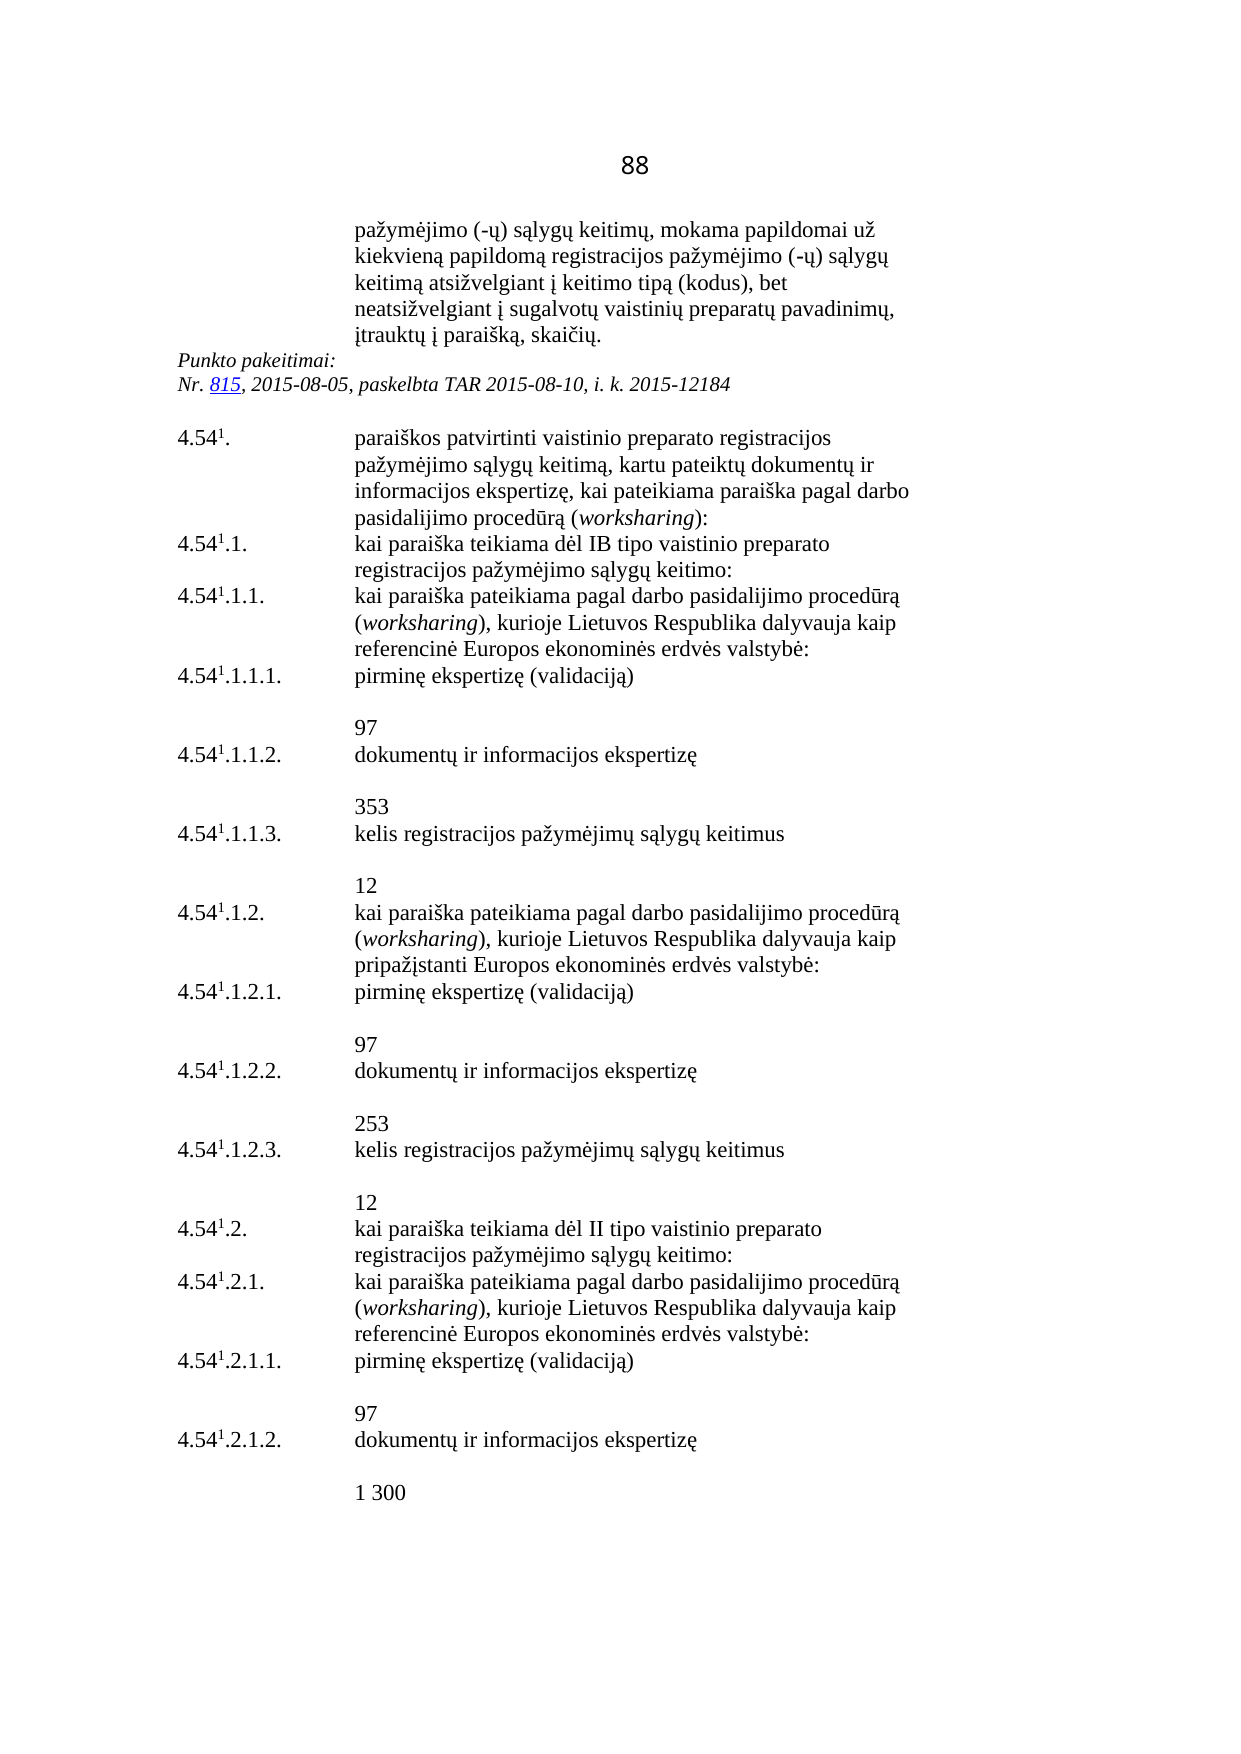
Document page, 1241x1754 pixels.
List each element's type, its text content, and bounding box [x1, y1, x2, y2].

text 4.541.2.1.2. dokumentų ir informacijos ekspertizę 1 300 [177, 1426, 945, 1505]
text 4.541.1.1.2. dokumentų ir informacijos ekspertizę 353 [177, 741, 945, 820]
text 4.541.1.1.3. kelis registracijos pažymėjimų sąlygų keitimus 12 [177, 820, 945, 899]
text informacijos ekspertizę, kai pateikiama paraiška pagal darbo [354, 477, 945, 503]
text registracijos pažymėjimo sąlygų keitimo: [354, 1241, 945, 1268]
text (worksharing), kurioje Lietuvos Respublika dalyvauja kaip [354, 609, 945, 635]
text 4.541.1.2. kai paraiška pateikiama pagal darbo pasidalijimo procedūrą [177, 899, 945, 925]
text 4.541.1.2.1. pirminę ekspertizę (validaciją) 97 [177, 978, 945, 1057]
text registracijos pažymėjimo sąlygų keitimo: [354, 556, 945, 583]
text (worksharing), kurioje Lietuvos Respublika dalyvauja kaip [354, 925, 945, 952]
text Nr. 815, 2015-08-05, paskelbta TAR 2015-08-10, i. k. 2015-12184 [177, 372, 1093, 396]
text 4.541.1. kai paraiška teikiama dėl IB tipo vaistinio preparato [177, 530, 945, 556]
text referencinė Europos ekonominės erdvės valstybė: [354, 635, 945, 662]
text pripažįstanti Europos ekonominės erdvės valstybė: [354, 952, 945, 978]
text 4.541.2.1.1. pirminę ekspertizę (validaciją) 97 [177, 1347, 945, 1426]
text 4.541. paraiškos patvirtinti vaistinio preparato registracijos [177, 424, 945, 451]
text neatsižvelgiant į sugalvotų vaistinių preparatų pavadinimų, [354, 295, 945, 321]
text (worksharing), kurioje Lietuvos Respublika dalyvauja kaip [354, 1294, 945, 1321]
text 4.541.1.1.1. pirminę ekspertizę (validaciją) 97 [177, 662, 945, 741]
text pažymėjimo sąlygų keitimą, kartu pateiktų dokumentų ir [354, 451, 945, 477]
text Punkto pakeitimai: [177, 348, 1093, 372]
text 4.541.2.1. kai paraiška pateikiama pagal darbo pasidalijimo procedūrą [177, 1268, 945, 1294]
text 4.541.1.1. kai paraiška pateikiama pagal darbo pasidalijimo procedūrą [177, 583, 945, 609]
text keitimą atsižvelgiant į keitimo tipą (kodus), bet [354, 268, 945, 295]
text 4.541.1.2.3. kelis registracijos pažymėjimų sąlygų keitimus 12 [177, 1136, 945, 1215]
text pasidalijimo procedūrą (worksharing): [354, 503, 945, 530]
text 4.541.2. kai paraiška teikiama dėl II tipo vaistinio preparato [177, 1215, 945, 1241]
text kiekvieną papildomą registracijos pažymėjimo (-ų) sąlygų [354, 242, 945, 268]
text įtrauktų į paraišką, skaičių. [354, 321, 945, 348]
text pažymėjimo (-ų) sąlygų keitimų, mokama papildomai už [354, 216, 945, 242]
text referencinė Europos ekonominės erdvės valstybė: [354, 1321, 945, 1347]
text 4.541.1.2.2. dokumentų ir informacijos ekspertizę 253 [177, 1057, 945, 1136]
